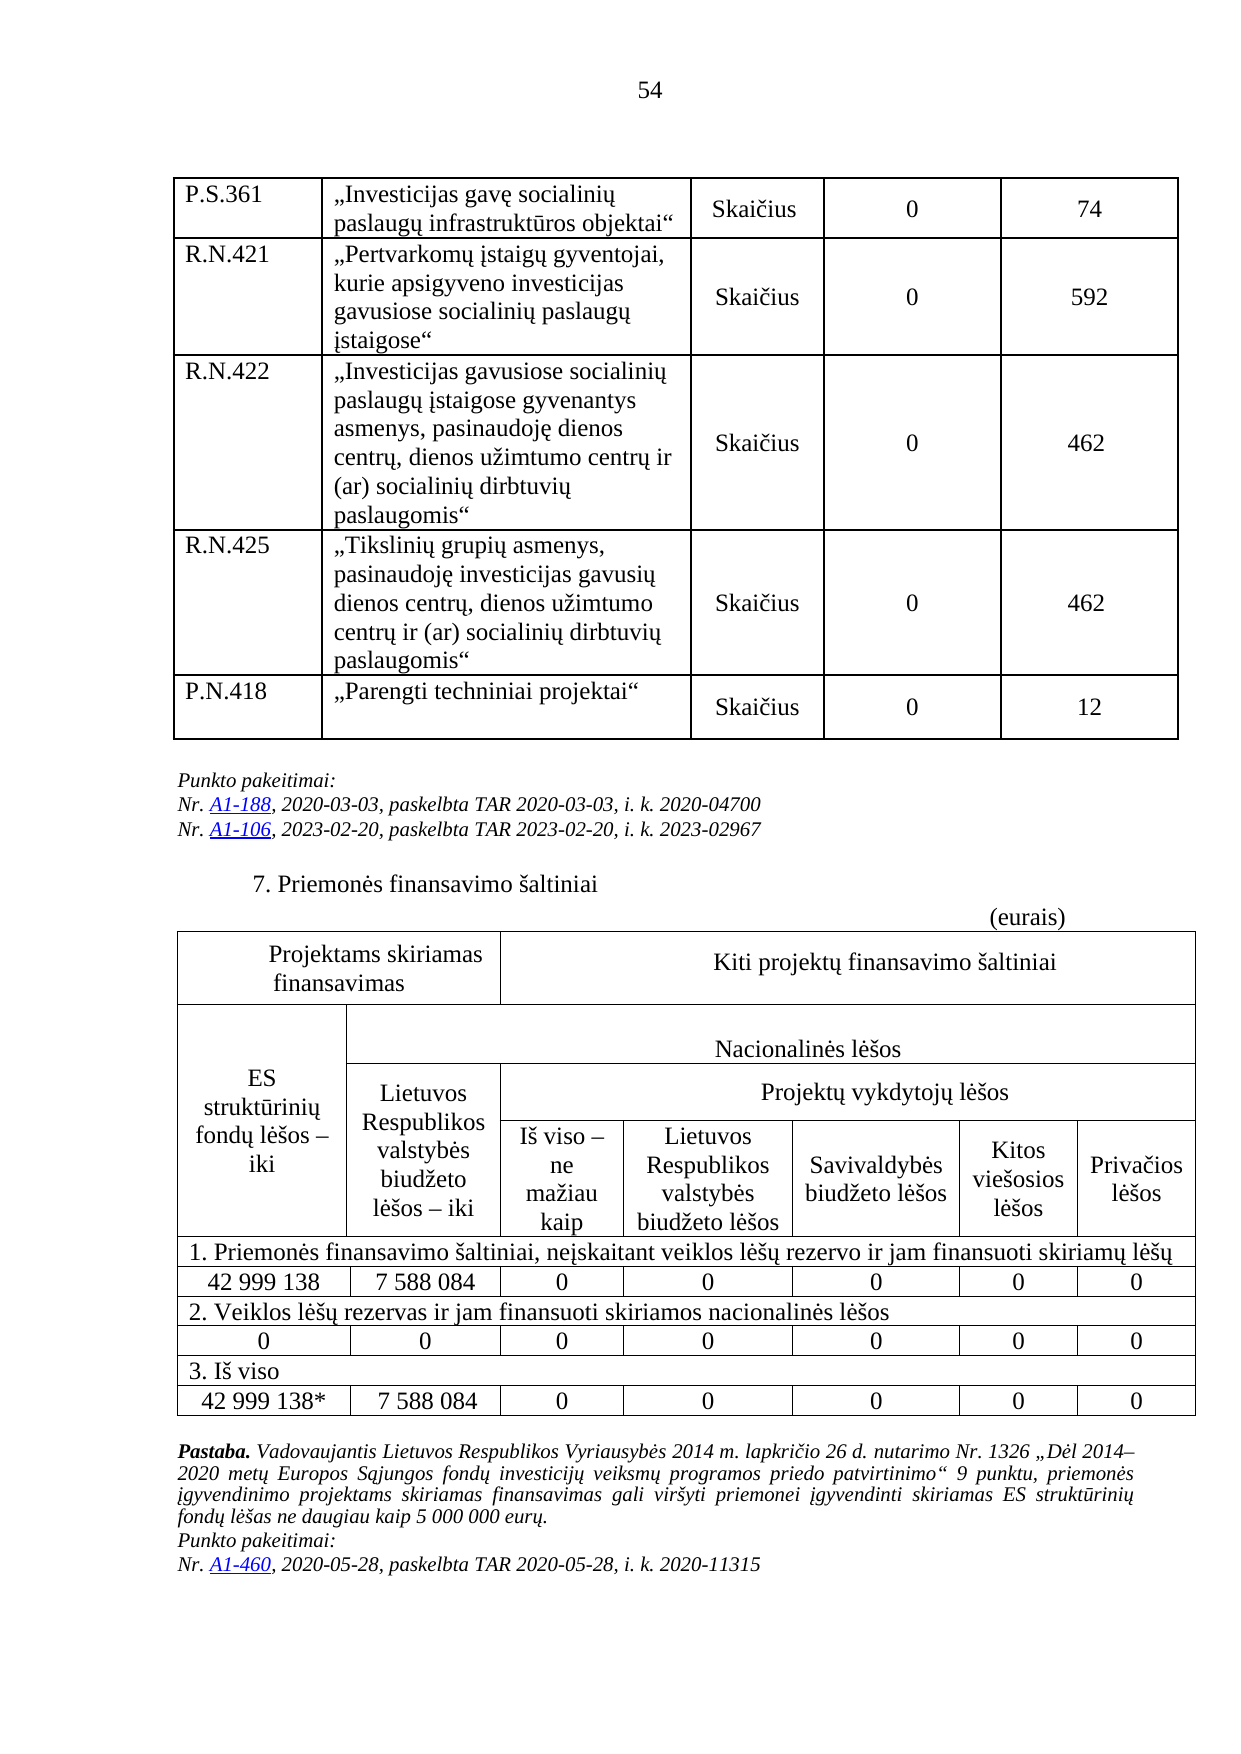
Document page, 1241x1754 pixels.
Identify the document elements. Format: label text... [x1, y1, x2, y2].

table_cell Skaičius [692, 356, 823, 528]
table_cell 0 [793, 1267, 959, 1296]
table_cell 0 [960, 1267, 1077, 1296]
table_cell R.N.425 [175, 531, 321, 674]
table_cell 0 [624, 1386, 792, 1415]
table_cell Lietuvos Respublikos valstybės biudžeto lėšos – iki [347, 1064, 500, 1236]
table_cell Skaičius [692, 179, 823, 237]
table_cell 0 [825, 179, 1000, 237]
table_cell 12 [1002, 676, 1177, 737]
table_cell Nacionalinės lėšos [347, 1005, 1195, 1063]
table_cell 0 [793, 1326, 959, 1355]
text Nr. A1-460, 2020-05-28, paskelbta TAR 2020-05-28, i. k. 2020-11315 [177, 1552, 1137, 1576]
table_cell 0 [960, 1326, 1077, 1355]
table_cell Projektų vykdytojų lėšos [501, 1064, 1195, 1120]
table_cell 0 [1078, 1386, 1195, 1415]
table_cell 0 [501, 1326, 623, 1355]
text Nr. A1-106, 2023-02-20, paskelbta TAR 2023-02-20, i. k. 2023-02967 [177, 816, 1137, 841]
table_cell 0 [825, 239, 1000, 354]
text Nr. A1-188, 2020-03-03, paskelbta TAR 2020-03-03, i. k. 2020-04700 [177, 792, 1137, 816]
table_cell Skaičius [692, 531, 823, 674]
text (eurais) [177, 902, 1152, 931]
table_cell 462 [1002, 356, 1177, 528]
text Punkto pakeitimai: [177, 768, 1137, 792]
table_cell 2. Veiklos lėšų rezervas ir jam finansuoti skiriamos nacionalinės lėšos [178, 1297, 1195, 1325]
table_cell 0 [960, 1386, 1077, 1415]
table_cell 42 999 138 [178, 1267, 350, 1296]
table_cell ES struktūrinių fondų lėšos – iki [178, 1005, 346, 1236]
table_cell P.S.361 [175, 179, 321, 237]
text Pastaba. Vadovaujantis Lietuvos Respublikos Vyriausybės 2014 m. lapkričio 26 d. nutarimo Nr. 1326 „Dėl 2014–2020 metų Europos Sąjungos fondų investicijų veiksmų programos priedo patvirtinimo“ 9 punktu, priemonės įgyvendinimo projektams skiriamas finansavimas gali viršyti priemonei įgyvendinti skiriamas ES struktūrinių fondų lėšas ne daugiau kaip 5 000 000 eurų. [177, 1442, 1137, 1528]
table_cell 592 [1002, 239, 1177, 354]
table_cell 7 588 084 [351, 1386, 500, 1415]
table_cell Iš viso – ne mažiau kaip [501, 1121, 623, 1236]
table_cell P.N.418 [175, 676, 321, 737]
table_cell 0 [1078, 1267, 1195, 1296]
table_cell Savivaldybės biudžeto lėšos [793, 1121, 959, 1236]
table_cell 0 [793, 1386, 959, 1415]
table_cell Lietuvos Respublikos valstybės biudžeto lėšos [624, 1121, 792, 1236]
table_cell 0 [351, 1326, 500, 1355]
table_cell 0 [624, 1267, 792, 1296]
table_cell Kitos viešosios lėšos [960, 1121, 1077, 1236]
table_cell R.N.421 [175, 239, 321, 354]
table_cell 0 [825, 531, 1000, 674]
table_cell R.N.422 [175, 356, 321, 528]
table_cell 7 588 084 [351, 1267, 500, 1296]
table_cell 42 999 138* [178, 1386, 350, 1415]
table_cell 1. Priemonės finansavimo šaltiniai, neįskaitant veiklos lėšų rezervo ir jam finansuoti skiriamų lėšų [178, 1237, 1195, 1266]
table_cell 0 [178, 1326, 350, 1355]
table_cell 0 [501, 1386, 623, 1415]
table_header Projektams skiriamas finansavimas [178, 932, 500, 1004]
table_cell 0 [1078, 1326, 1195, 1355]
table_cell 0 [825, 356, 1000, 528]
table_cell „Parengti techniniai projektai“ [323, 676, 690, 737]
table_header Kiti projektų finansavimo šaltiniai [501, 932, 1195, 1004]
table_cell 3. Iš viso [178, 1356, 1195, 1385]
text 7. Priemonės finansavimo šaltiniai [177, 869, 1137, 898]
table_cell Skaičius [692, 676, 823, 737]
table_cell 0 [825, 676, 1000, 737]
table_cell 0 [501, 1267, 623, 1296]
table_cell Skaičius [692, 239, 823, 354]
table_cell 74 [1002, 179, 1177, 237]
table_cell 0 [624, 1326, 792, 1355]
table_cell 462 [1002, 531, 1177, 674]
text Punkto pakeitimai: [177, 1528, 1137, 1552]
table_cell Privačios lėšos [1078, 1121, 1195, 1236]
